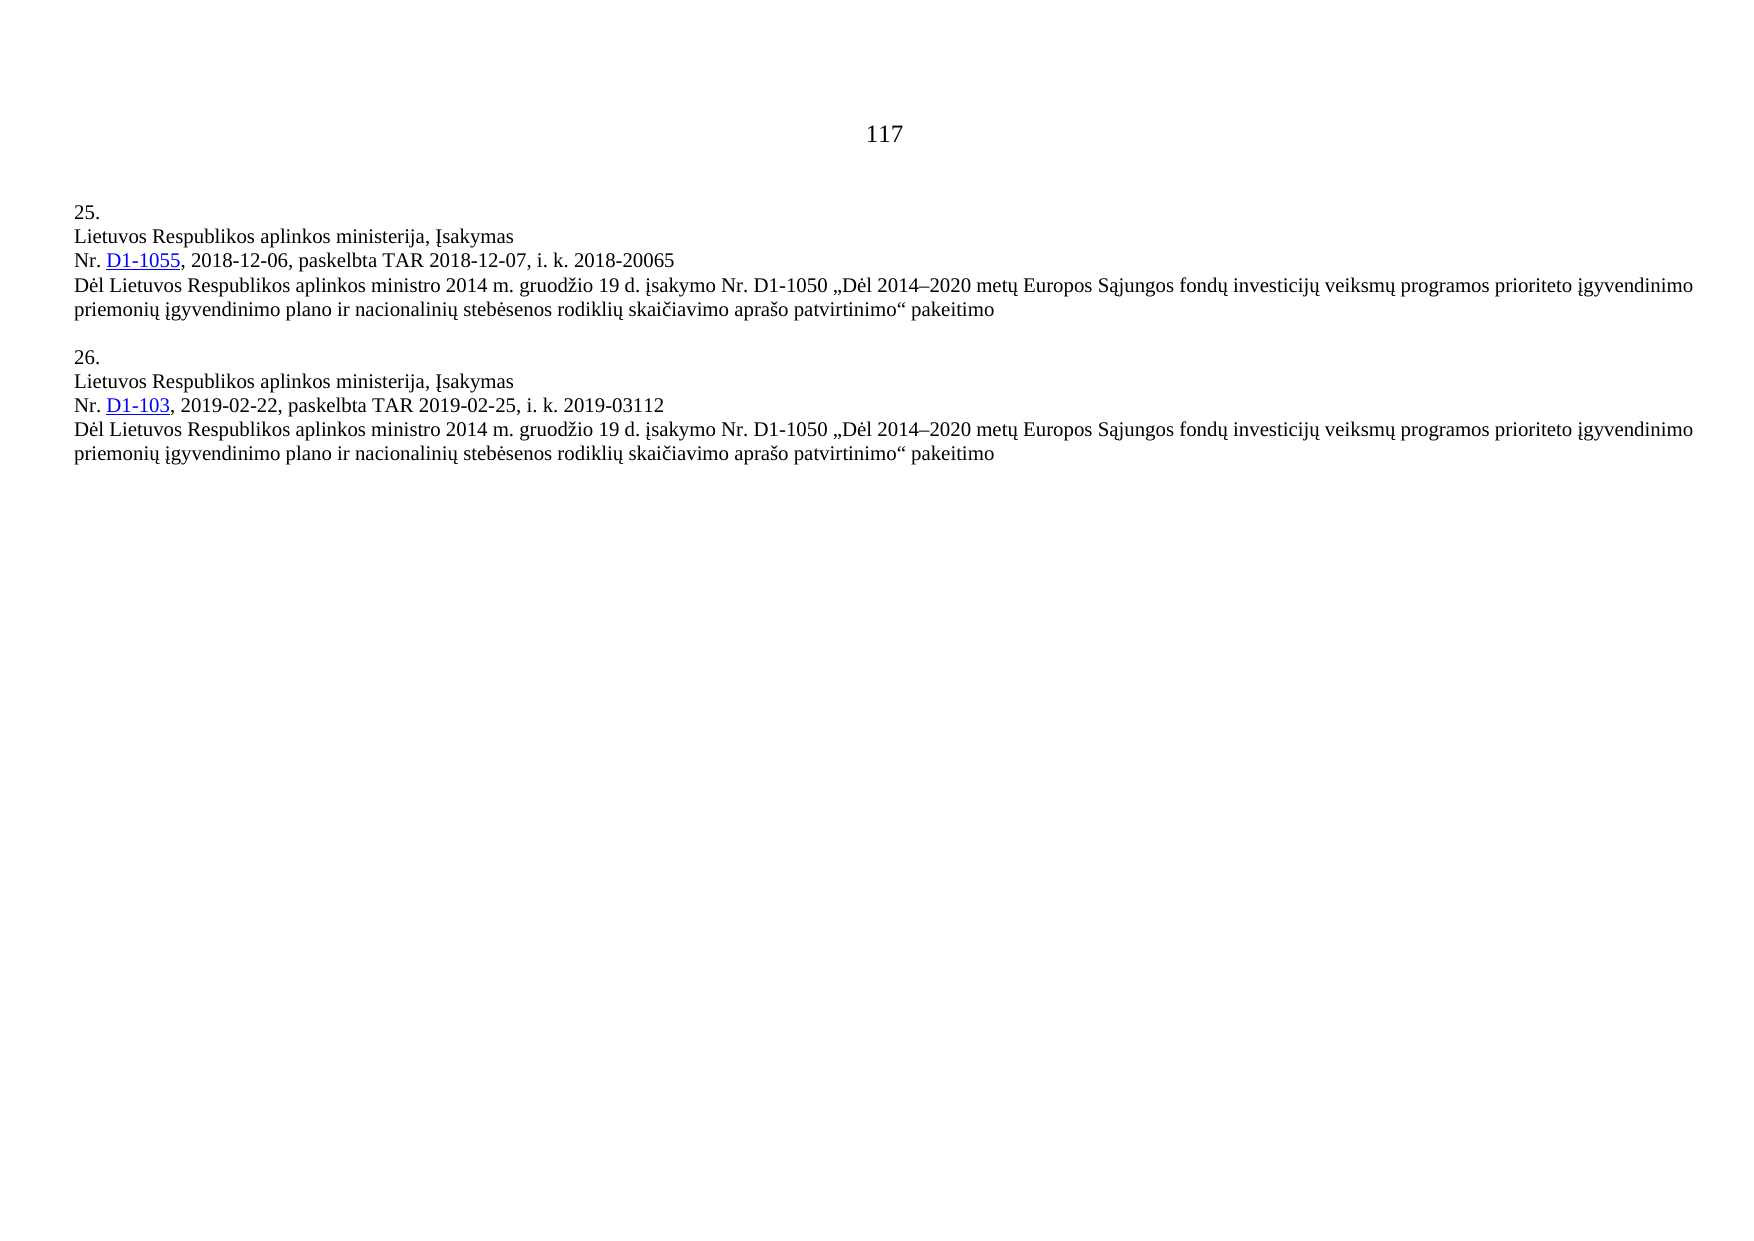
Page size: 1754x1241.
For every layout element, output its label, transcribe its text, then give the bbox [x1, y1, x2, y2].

text Dėl Lietuvos Respublikos aplinkos ministro 2014 m. gruodžio 19 d. įsakymo Nr. D1-1050 „Dėl 2014–2020 metų Europos Sąjungos fondų investicijų veiksmų programos prioriteto įgyvendinimo priemonių įgyvendinimo plano ir nacionalinių stebėsenos rodiklių skaičiavimo aprašo patvirtinimo“ pakeitimo [74, 272, 1695, 321]
text Nr. D1-103, 2019-02-22, paskelbta TAR 2019-02-25, i. k. 2019-03112 [74, 393, 1695, 417]
text 26. [74, 345, 1695, 369]
text Lietuvos Respublikos aplinkos ministerija, Įsakymas [74, 224, 1695, 248]
text Nr. D1-1055, 2018-12-06, paskelbta TAR 2018-12-07, i. k. 2018-20065 [74, 248, 1695, 272]
text Lietuvos Respublikos aplinkos ministerija, Įsakymas [74, 369, 1695, 393]
text 25. [74, 200, 1695, 224]
text Dėl Lietuvos Respublikos aplinkos ministro 2014 m. gruodžio 19 d. įsakymo Nr. D1-1050 „Dėl 2014–2020 metų Europos Sąjungos fondų investicijų veiksmų programos prioriteto įgyvendinimo priemonių įgyvendinimo plano ir nacionalinių stebėsenos rodiklių skaičiavimo aprašo patvirtinimo“ pakeitimo [74, 417, 1695, 465]
